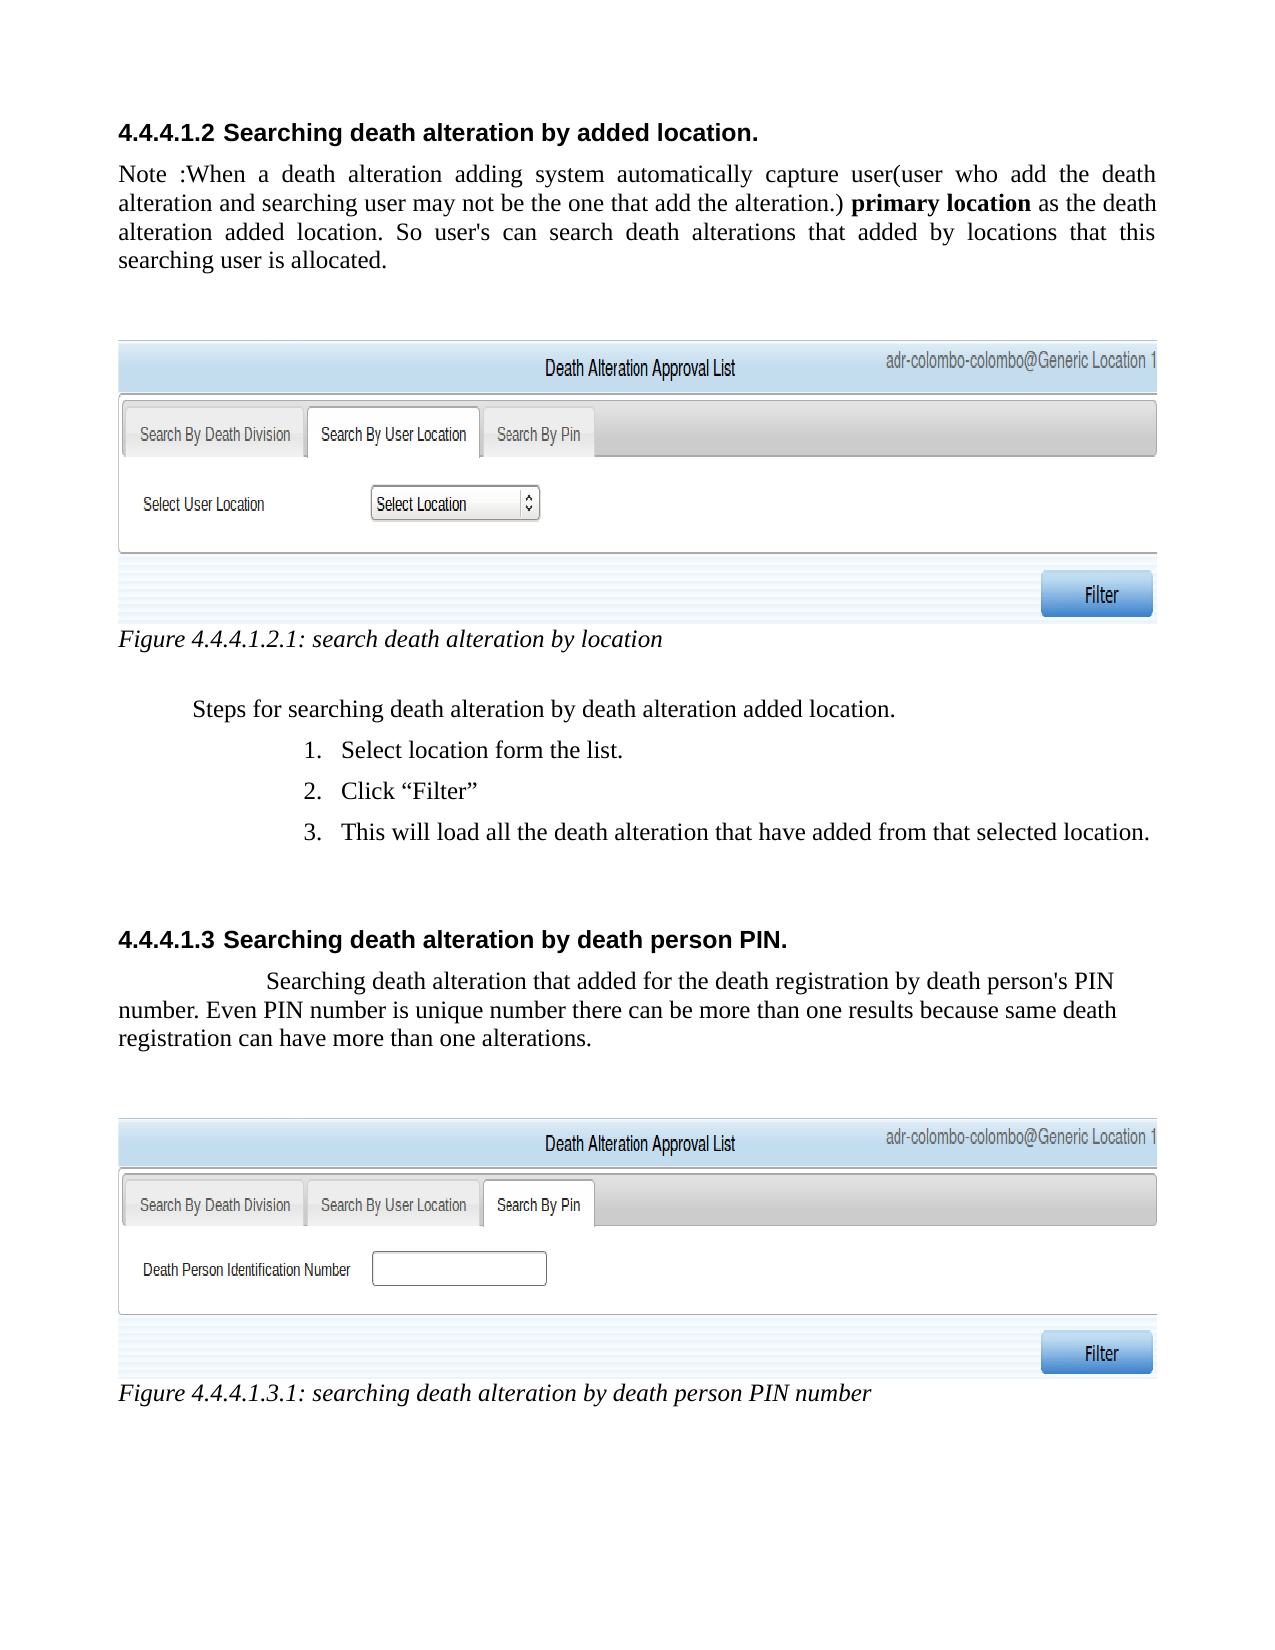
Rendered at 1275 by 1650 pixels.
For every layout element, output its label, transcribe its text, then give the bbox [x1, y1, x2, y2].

list Select location form the list. [303, 735, 1157, 764]
text Steps for searching death alteration by death alteration added location. [118, 694, 1157, 722]
list This will load all the death alteration that have added from that selected location. [303, 817, 1157, 846]
text Figure 4.4.4.1.3.1: searching death alteration by death person PIN number [118, 1379, 1157, 1407]
subtitle Searching death alteration by added location. [118, 118, 1157, 147]
list Click “Filter” [303, 776, 1157, 805]
picture [118, 1118, 1158, 1379]
text Figure 4.4.4.1.2.1: search death alteration by location [118, 624, 1157, 652]
picture [118, 340, 1158, 624]
text Note :When a death alteration adding system automatically capture user(user who add the death alteration and searching user may not be the one that add the alteration.) primary location as the death alteration added location. So user's can search death alterations that added by locations that this searching user is allocated. [118, 159, 1157, 274]
text Searching death alteration that added for the death registration by death person's PIN number. Even PIN number is unique number there can be more than one results because same death registration can have more than one alterations. [118, 966, 1157, 1052]
subtitle Searching death alteration by death person PIN. [118, 925, 1157, 953]
